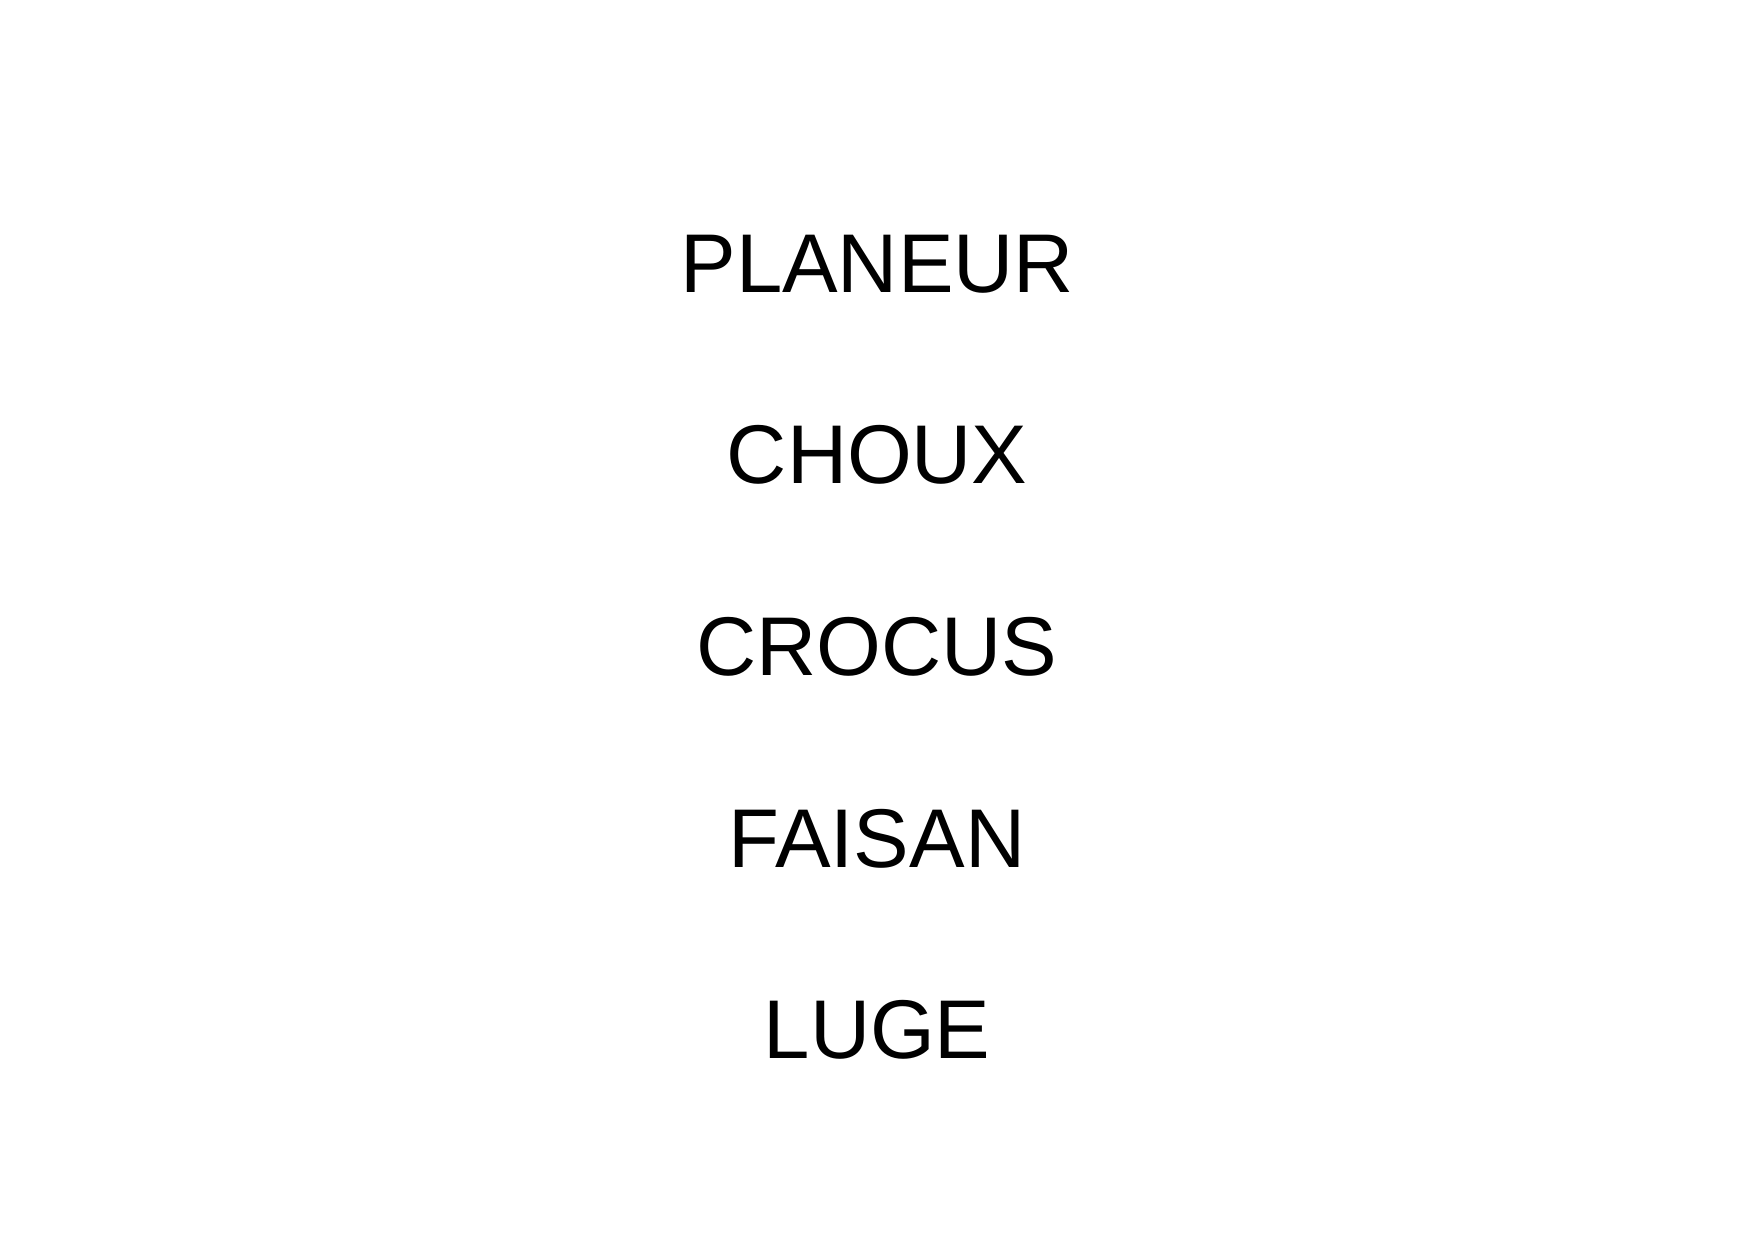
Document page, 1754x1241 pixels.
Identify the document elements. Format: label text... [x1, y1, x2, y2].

text CROCUS [118, 597, 1636, 693]
text PLANEUR [118, 214, 1636, 310]
text FAISAN [118, 789, 1636, 885]
text LUGE [118, 981, 1636, 1076]
text CHOUX [118, 406, 1636, 501]
